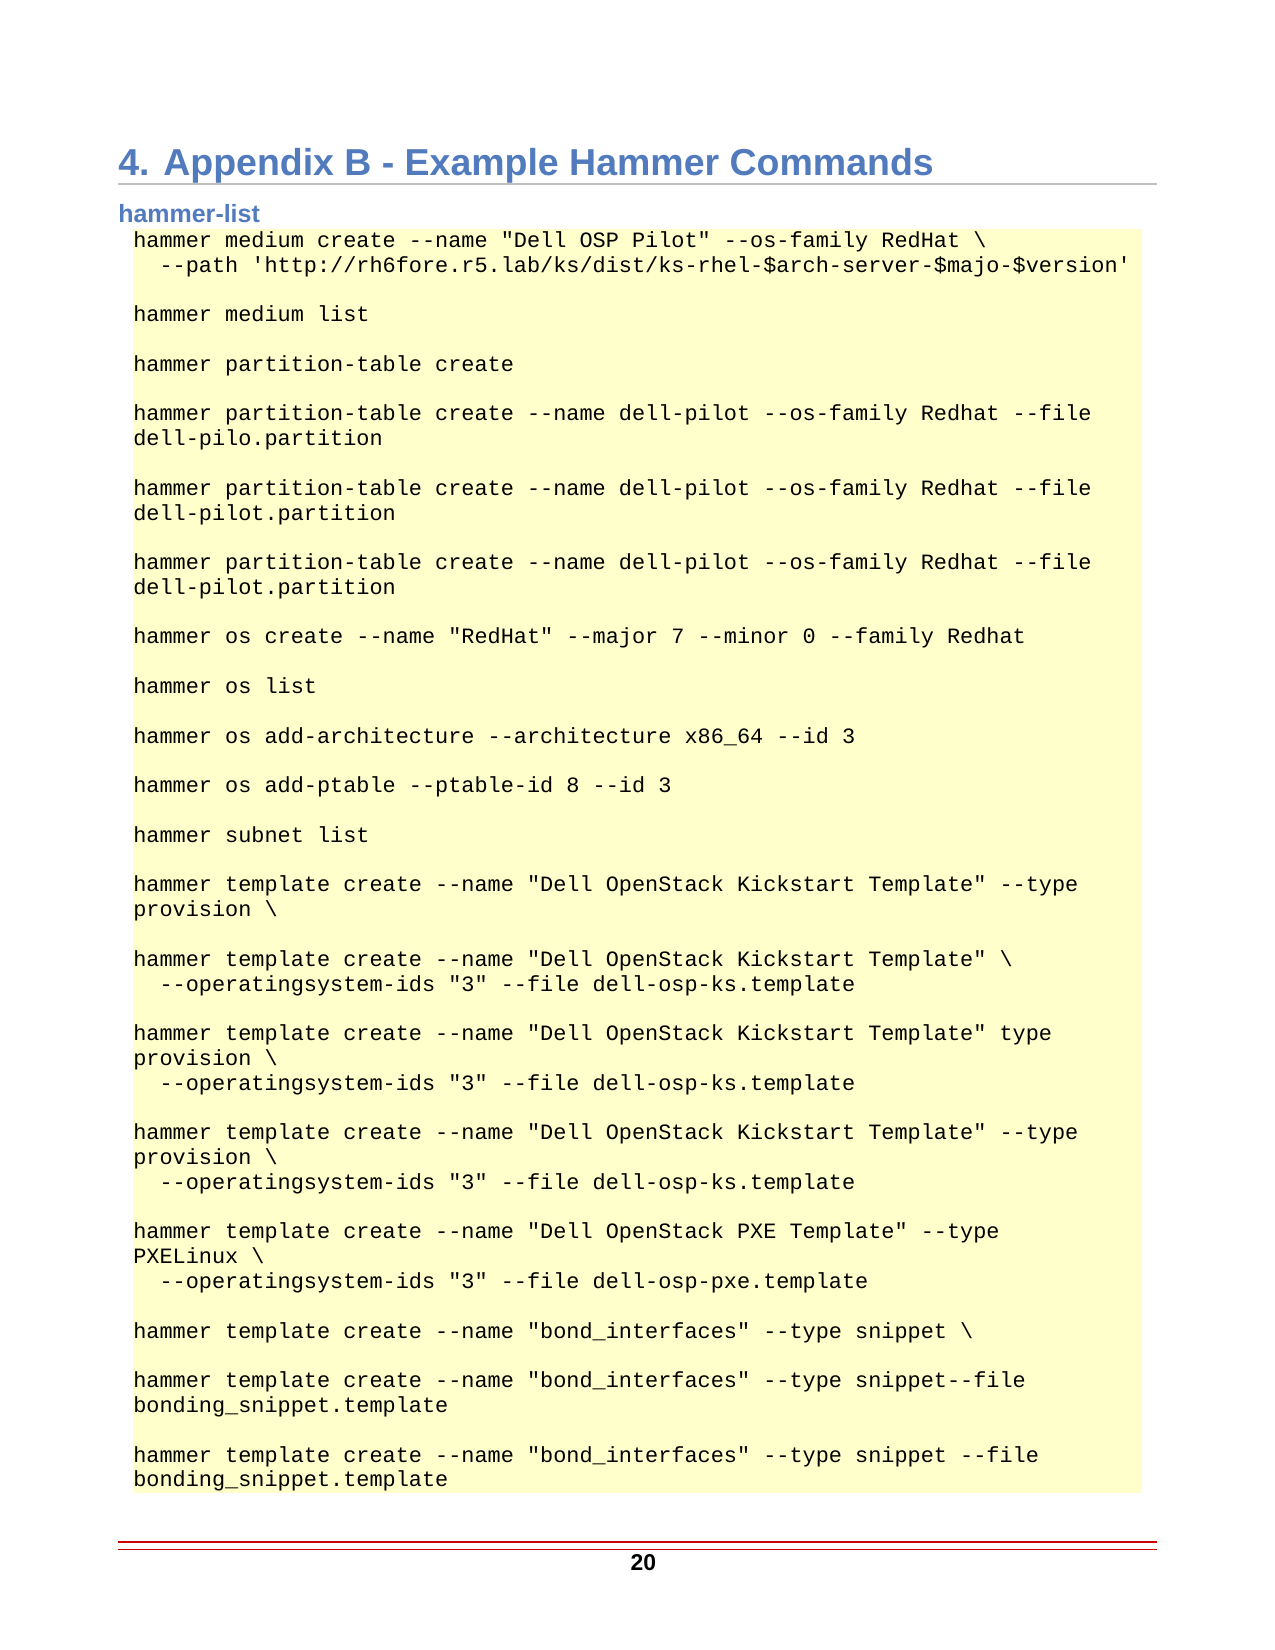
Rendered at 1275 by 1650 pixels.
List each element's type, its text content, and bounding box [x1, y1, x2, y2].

text hammer medium create --name "Dell OSP Pilot" --os-family RedHat \ --path 'http://rh6fore.r5.lab/ks/dist/ks-rhel-$arch-server-$majo-$version' hammer medium list hammer partition-table create hammer partition-table create --name dell-pilot --os-family Redhat --file dell-pilo.partition hammer partition-table create --name dell-pilot --os-family Redhat --file dell-pilot.partition hammer partition-table create --name dell-pilot --os-family Redhat --file dell-pilot.partition hammer os create --name "RedHat" --major 7 --minor 0 --family Redhat hammer os list hammer os add-architecture --architecture x86_64 --id 3 hammer os add-ptable --ptable-id 8 --id 3 hammer subnet list hammer template create --name "Dell OpenStack Kickstart Template" --type provision \ hammer template create --name "Dell OpenStack Kickstart Template" \ --operatingsystem-ids "3" --file dell-osp-ks.template hammer template create --name "Dell OpenStack Kickstart Template" type provision \ --operatingsystem-ids "3" --file dell-osp-ks.template hammer template create --name "Dell OpenStack Kickstart Template" --type provision \ --operatingsystem-ids "3" --file dell-osp-ks.template hammer template create --name "Dell OpenStack PXE Template" --type PXELinux \ --operatingsystem-ids "3" --file dell-osp-pxe.template hammer template create --name "bond_interfaces" --type snippet \ hammer template create --name "bond_interfaces" --type snippet--file bonding_snippet.template hammer template create --name "bond_interfaces" --type snippet --file bonding_snippet.template [133, 229, 1142, 1493]
title hammer-list [118, 198, 1157, 227]
subtitle Appendix B - Example Hammer Commands [118, 129, 1157, 183]
